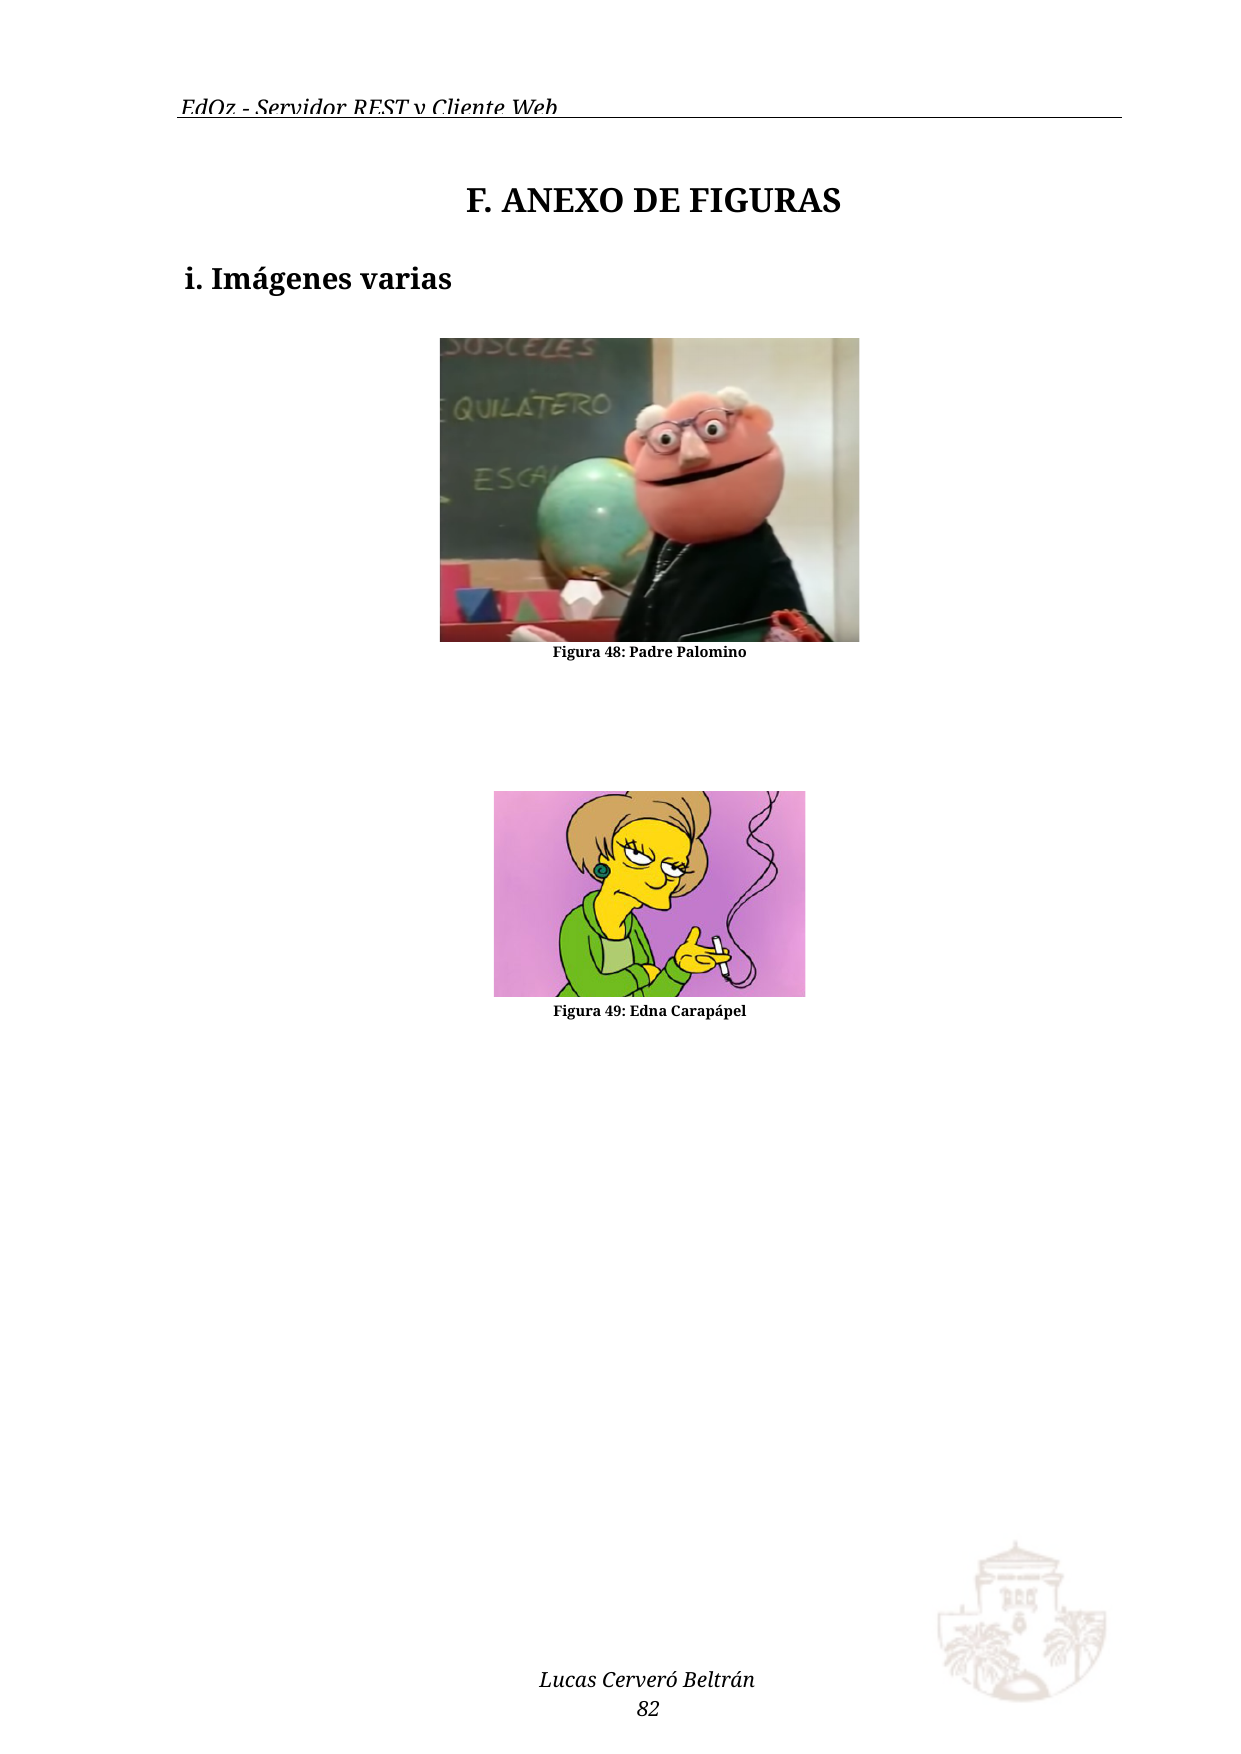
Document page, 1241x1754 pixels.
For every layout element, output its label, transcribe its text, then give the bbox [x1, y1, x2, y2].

list Anexo de figuras [177, 177, 1122, 222]
text Figura 49: Edna Carapápel [494, 997, 805, 1021]
picture [439, 338, 860, 642]
text Figura 48: Padre Palomino [440, 642, 859, 662]
list Imágenes varias [177, 258, 1122, 298]
picture [493, 791, 806, 997]
